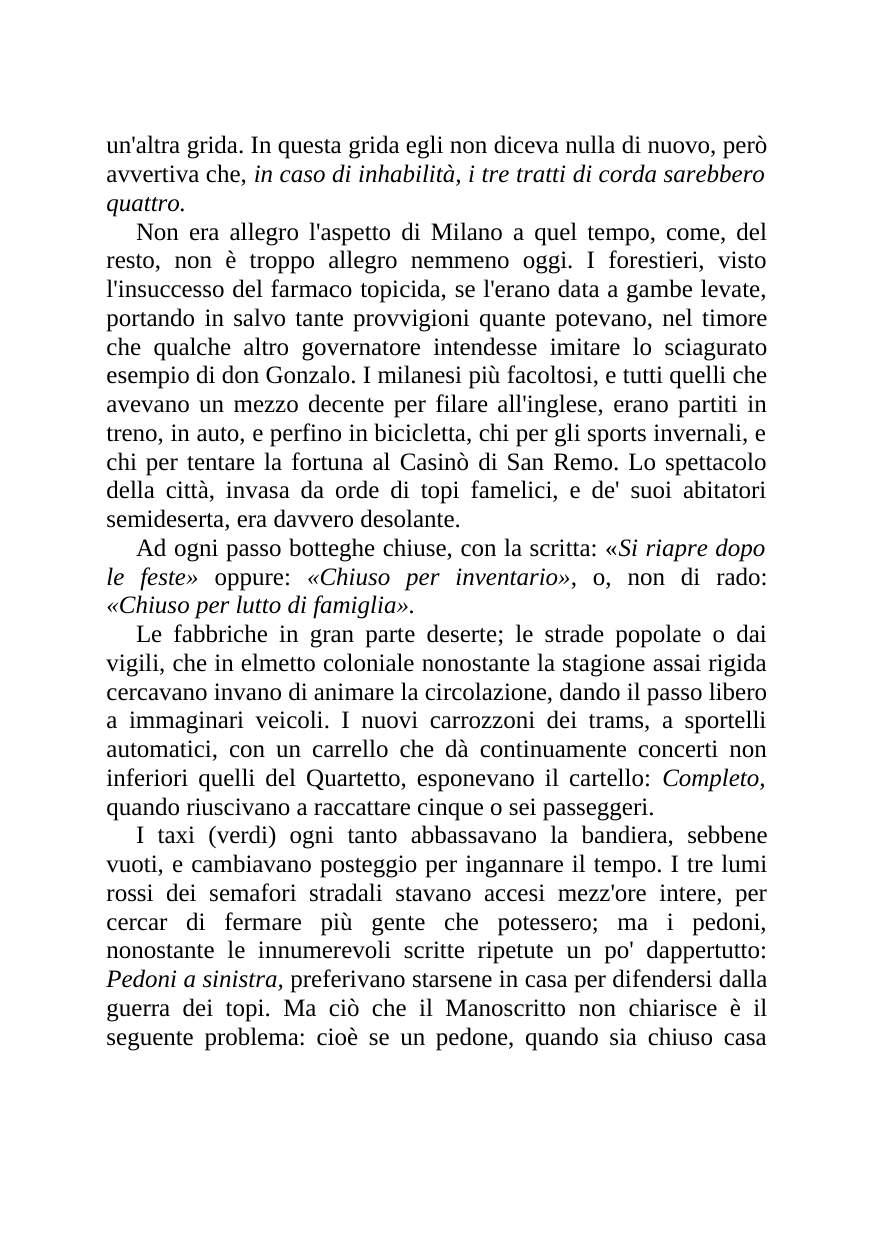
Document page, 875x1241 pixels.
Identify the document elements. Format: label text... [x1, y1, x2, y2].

text I taxi (verdi) ogni tanto abbassavano la bandiera, sebbene vuoti, e cambiavano posteggio per ingannare il tempo. I tre lumi rossi dei semafori stradali stavano accesi mezz'ore intere, per cercar di fermare più gente che potessero; ma i pedoni, nonostante le innumerevoli scritte ripetute un po' dappertutto: Pedoni a sinistra, preferivano starsene in casa per difendersi dalla guerra dei topi. Ma ciò che il Manoscritto non chiarisce è il seguente problema: cioè se un pedone, quando sia chiuso casa [106, 820, 768, 1050]
text un'altra grida. In questa grida egli non diceva nulla di nuovo, però avvertiva che, in caso di inhabilità, i tre tratti di corda sarebbero quattro. [106, 130, 768, 217]
text Non era allegro l'aspetto di Milano a quel tempo, come, del resto, non è troppo allegro nemmeno oggi. I forestieri, visto l'insuccesso del farmaco topicida, se l'erano data a gambe levate, portando in salvo tante provvigioni quante potevano, nel timore che qualche altro governatore intendesse imitare lo sciagurato esempio di don Gonzalo. I milanesi più facoltosi, e tutti quelli che avevano un mezzo decente per filare all'inglese, erano partiti in treno, in auto, e perfino in bicicletta, chi per gli sports invernali, e chi per tentare la fortuna al Casinò di San Remo. Lo spettacolo della città, invasa da orde di topi famelici, e de' suoi abitatori semideserta, era davvero desolante. [106, 217, 768, 533]
text Ad ogni passo botteghe chiuse, con la scritta: «Si riapre dopo le feste» oppure: «Chiuso per inventario», o, non di rado: «Chiuso per lutto di famiglia». [106, 533, 768, 619]
text Le fabbriche in gran parte deserte; le strade popolate o dai vigili, che in elmetto coloniale nonostante la stagione assai rigida cercavano invano di animare la circolazione, dando il passo libero a immaginari veicoli. I nuovi carrozzoni dei trams, a sportelli automatici, con un carrello che dà continuamente concerti non inferiori quelli del Quartetto, esponevano il cartello: Completo, quando riuscivano a raccattare cinque o sei passeggeri. [106, 619, 768, 820]
